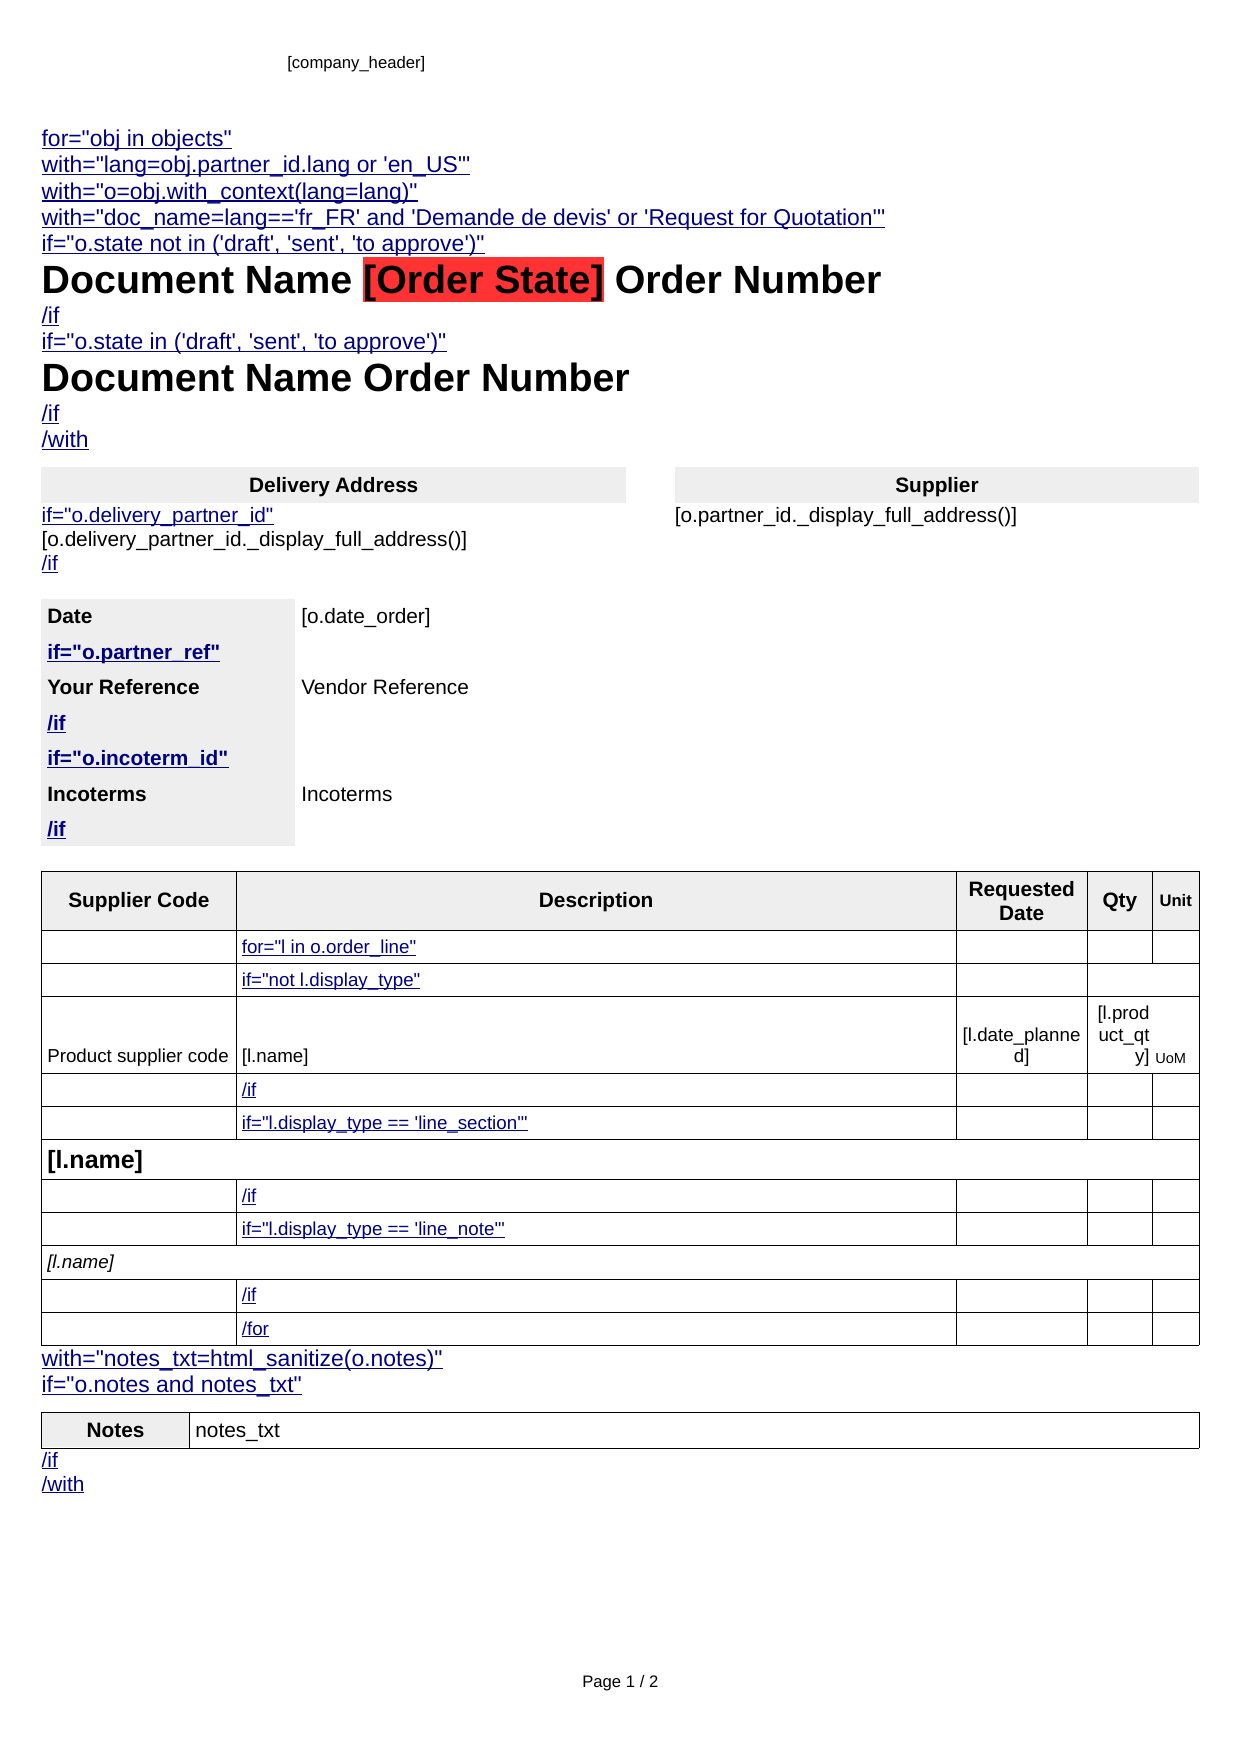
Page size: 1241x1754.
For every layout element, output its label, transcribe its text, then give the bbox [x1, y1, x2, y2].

table_cell [957, 1313, 1087, 1345]
text with="doc_name=lang=='fr_FR' and 'Demande de devis' or 'Request for Quotation'" [41, 204, 1199, 230]
table_header Notes [42, 1413, 189, 1447]
table_header Supplier Code [42, 872, 236, 930]
table_cell [1153, 1213, 1199, 1245]
table_cell /for [237, 1313, 956, 1345]
table_cell /if [41, 705, 295, 740]
table_cell [295, 634, 627, 669]
table_header Delivery Address [41, 467, 626, 503]
text if="o.notes and notes_txt" [41, 1371, 1199, 1397]
table_cell [42, 1074, 236, 1106]
text /if [41, 1449, 1199, 1471]
table_cell /if [237, 1180, 956, 1212]
text /with [41, 1471, 1199, 1495]
table_cell [l.name] [237, 997, 956, 1072]
table_header [o.date_order] [295, 599, 627, 634]
table_cell [957, 1213, 1087, 1245]
table_cell [l.date_planned] [957, 997, 1087, 1072]
table_header [41, 599, 663, 847]
text with="o=obj.with_context(lang=lang)" [41, 178, 1199, 204]
text with="lang=obj.partner_id.lang or 'en_US'" [41, 151, 1199, 178]
table_cell [l.name] [42, 1140, 1199, 1179]
table_cell Vendor Reference [295, 669, 627, 705]
table_cell /if [237, 1074, 956, 1106]
table_cell [1152, 964, 1199, 996]
table_cell if="not l.display_type" [237, 964, 956, 996]
table_cell [1088, 964, 1152, 996]
table_cell [l.product_qty] [1088, 997, 1152, 1072]
table_cell if="o.incoterm_id" [41, 740, 295, 776]
table_header [712, 599, 1199, 847]
table_cell [1088, 931, 1152, 963]
table_cell [295, 705, 627, 740]
table_cell [1153, 1107, 1199, 1139]
table_cell Your Reference [41, 669, 295, 705]
table_cell [42, 1107, 236, 1139]
table_cell if="o.delivery_partner_id" [o.delivery_partner_id._display_full_address()] /if [41, 503, 626, 574]
table_cell [1088, 1107, 1152, 1139]
table_header notes_txt [190, 1413, 1199, 1447]
text for="obj in objects" [41, 125, 1199, 151]
subtitle Document Name Order Number [41, 354, 1199, 400]
table_cell [957, 1180, 1087, 1212]
table_cell Incoterms [41, 776, 295, 811]
table_cell for="l in o.order_line" [237, 931, 956, 963]
table_cell if="o.partner_ref" [41, 634, 295, 669]
table_cell [1153, 1180, 1199, 1212]
table_header Supplier [675, 467, 1199, 503]
table_cell [42, 1313, 236, 1345]
table_cell [626, 503, 674, 574]
table_cell [295, 740, 627, 776]
table_cell [42, 1280, 236, 1312]
table_cell [1153, 1313, 1199, 1345]
table_cell [957, 964, 1087, 996]
table_header [663, 599, 712, 847]
table_cell [42, 931, 236, 963]
table_cell [1088, 1213, 1152, 1245]
table_cell [957, 931, 1087, 963]
table_cell [1088, 1074, 1152, 1106]
table_cell [957, 1074, 1087, 1106]
table_cell [42, 964, 236, 996]
table_header Unit [1153, 872, 1199, 930]
table_cell [42, 1180, 236, 1212]
table_cell UoM [1152, 997, 1199, 1072]
table_cell [l.name] [42, 1246, 1199, 1278]
text if="o.state in ('draft', 'sent', 'to approve')" [41, 328, 1199, 354]
table_cell [1153, 1280, 1199, 1312]
text /if [41, 400, 1199, 426]
table_cell [1088, 1313, 1152, 1345]
table_header Qty [1088, 872, 1152, 930]
table_cell Product supplier code [42, 997, 236, 1072]
table_cell /if [41, 811, 295, 846]
table_cell if="l.display_type == 'line_note'" [237, 1213, 956, 1245]
table_cell [1153, 1074, 1199, 1106]
text /if [41, 302, 1199, 328]
table_cell Incoterms [295, 776, 627, 811]
table_cell if="l.display_type == 'line_section'" [237, 1107, 956, 1139]
table_header Date [41, 599, 295, 634]
subtitle Document Name [Order State] Order Number [41, 257, 1199, 302]
table_cell [1153, 931, 1199, 963]
table_cell [42, 1213, 236, 1245]
table_header [626, 467, 674, 503]
table_cell [o.partner_id._display_full_address()] [675, 503, 1199, 574]
table_header Requested Date [957, 872, 1087, 930]
table_cell [1088, 1180, 1152, 1212]
table_cell [295, 811, 627, 846]
text with="notes_txt=html_sanitize(o.notes)" [41, 1346, 1199, 1371]
table_cell /if [237, 1280, 956, 1312]
table_cell [957, 1280, 1087, 1312]
text if="o.state not in ('draft', 'sent', 'to approve')" [41, 230, 1199, 257]
text /with [41, 426, 1199, 452]
table_header Description [237, 872, 956, 930]
table_cell [957, 1107, 1087, 1139]
table_cell [1088, 1280, 1152, 1312]
